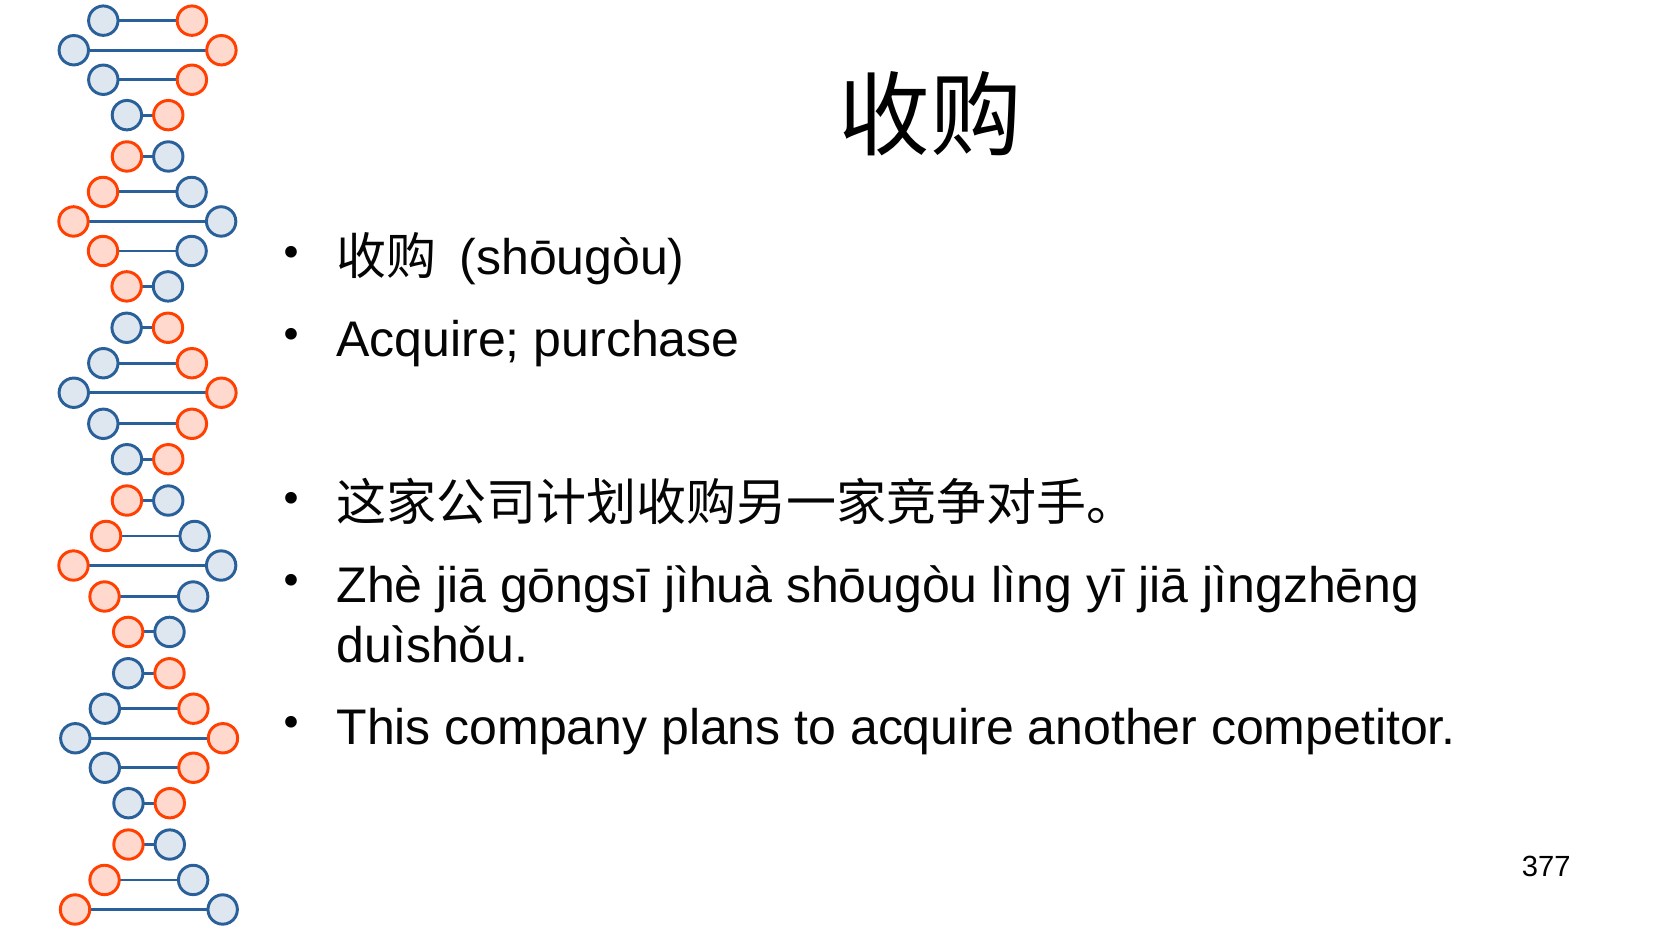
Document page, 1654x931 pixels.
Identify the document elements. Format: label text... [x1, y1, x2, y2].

title 收购 [265, 35, 1595, 189]
list 收购 (shōugòu) Acquire; purchase 这家公司计划收购另一家竞争对手。 Zhè jiā gōngsī jìhuà shōugòu lìng yī jiā jìngzhēng duìshǒu. This company plans to acquire another competitor. [265, 224, 1595, 764]
